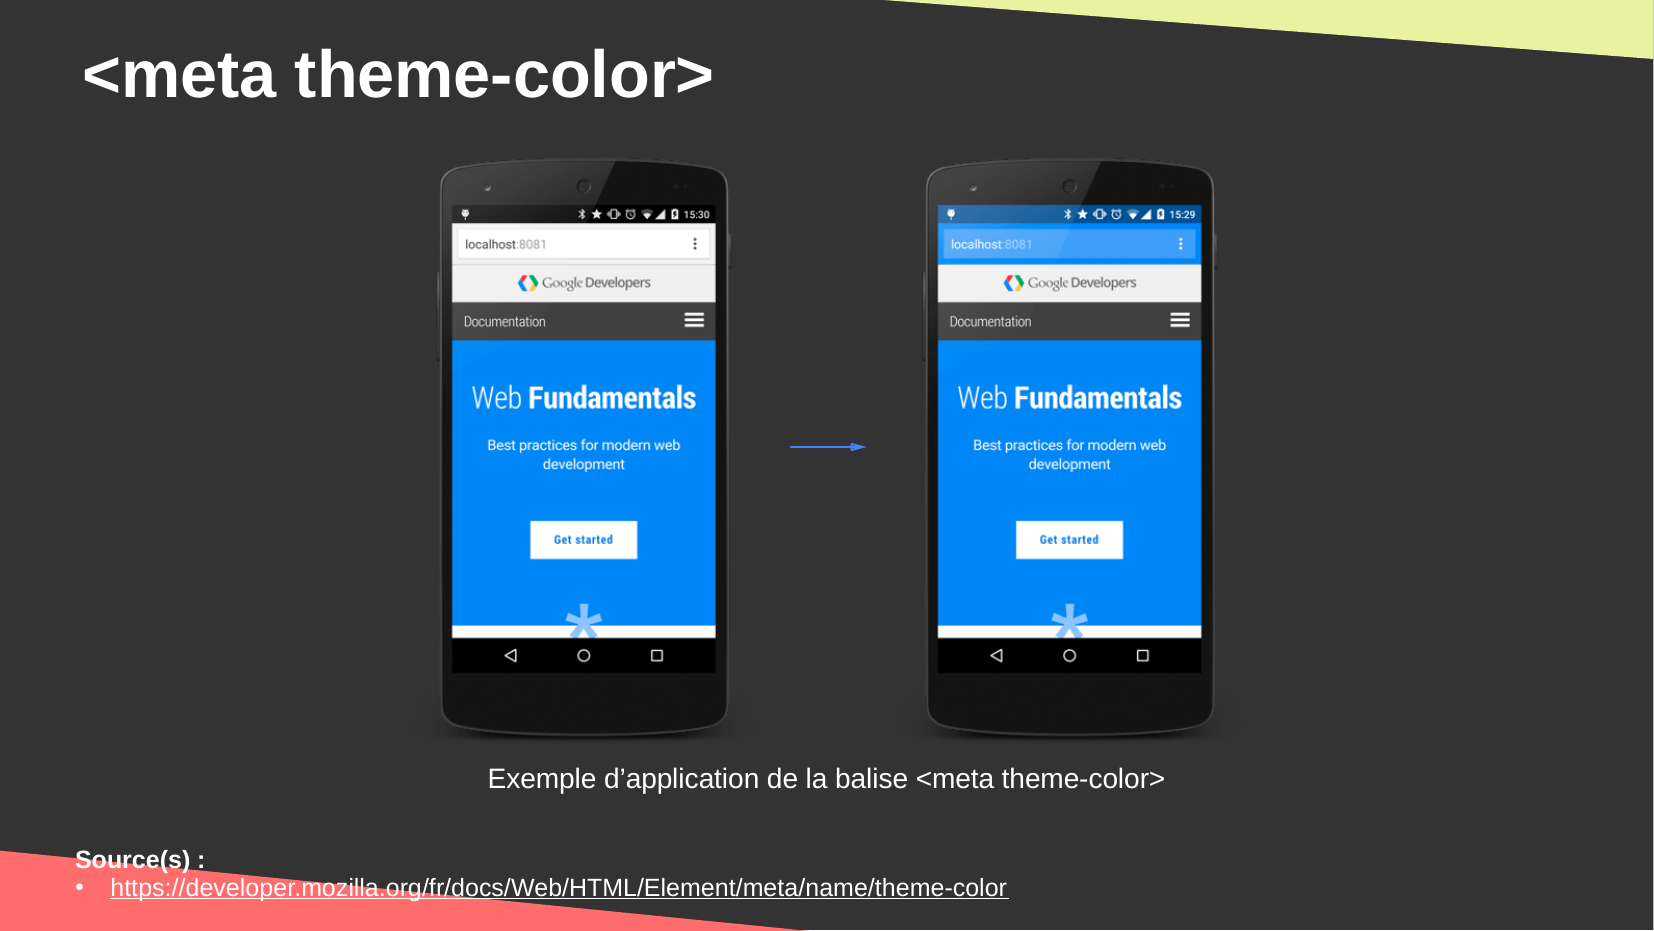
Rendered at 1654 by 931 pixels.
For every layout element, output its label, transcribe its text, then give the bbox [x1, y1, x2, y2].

text_box Exemple d’application de la balise <meta theme-color> [440, 755, 1214, 834]
text_box [883, 0, 1654, 60]
title [82, 37, 1276, 122]
text_box [0, 850, 810, 931]
picture [362, 90, 1292, 804]
text_box Source(s) : https://developer.mozilla.org/fr/docs/Web/HTML/Element/meta/name/theme-color [60, 838, 1546, 922]
